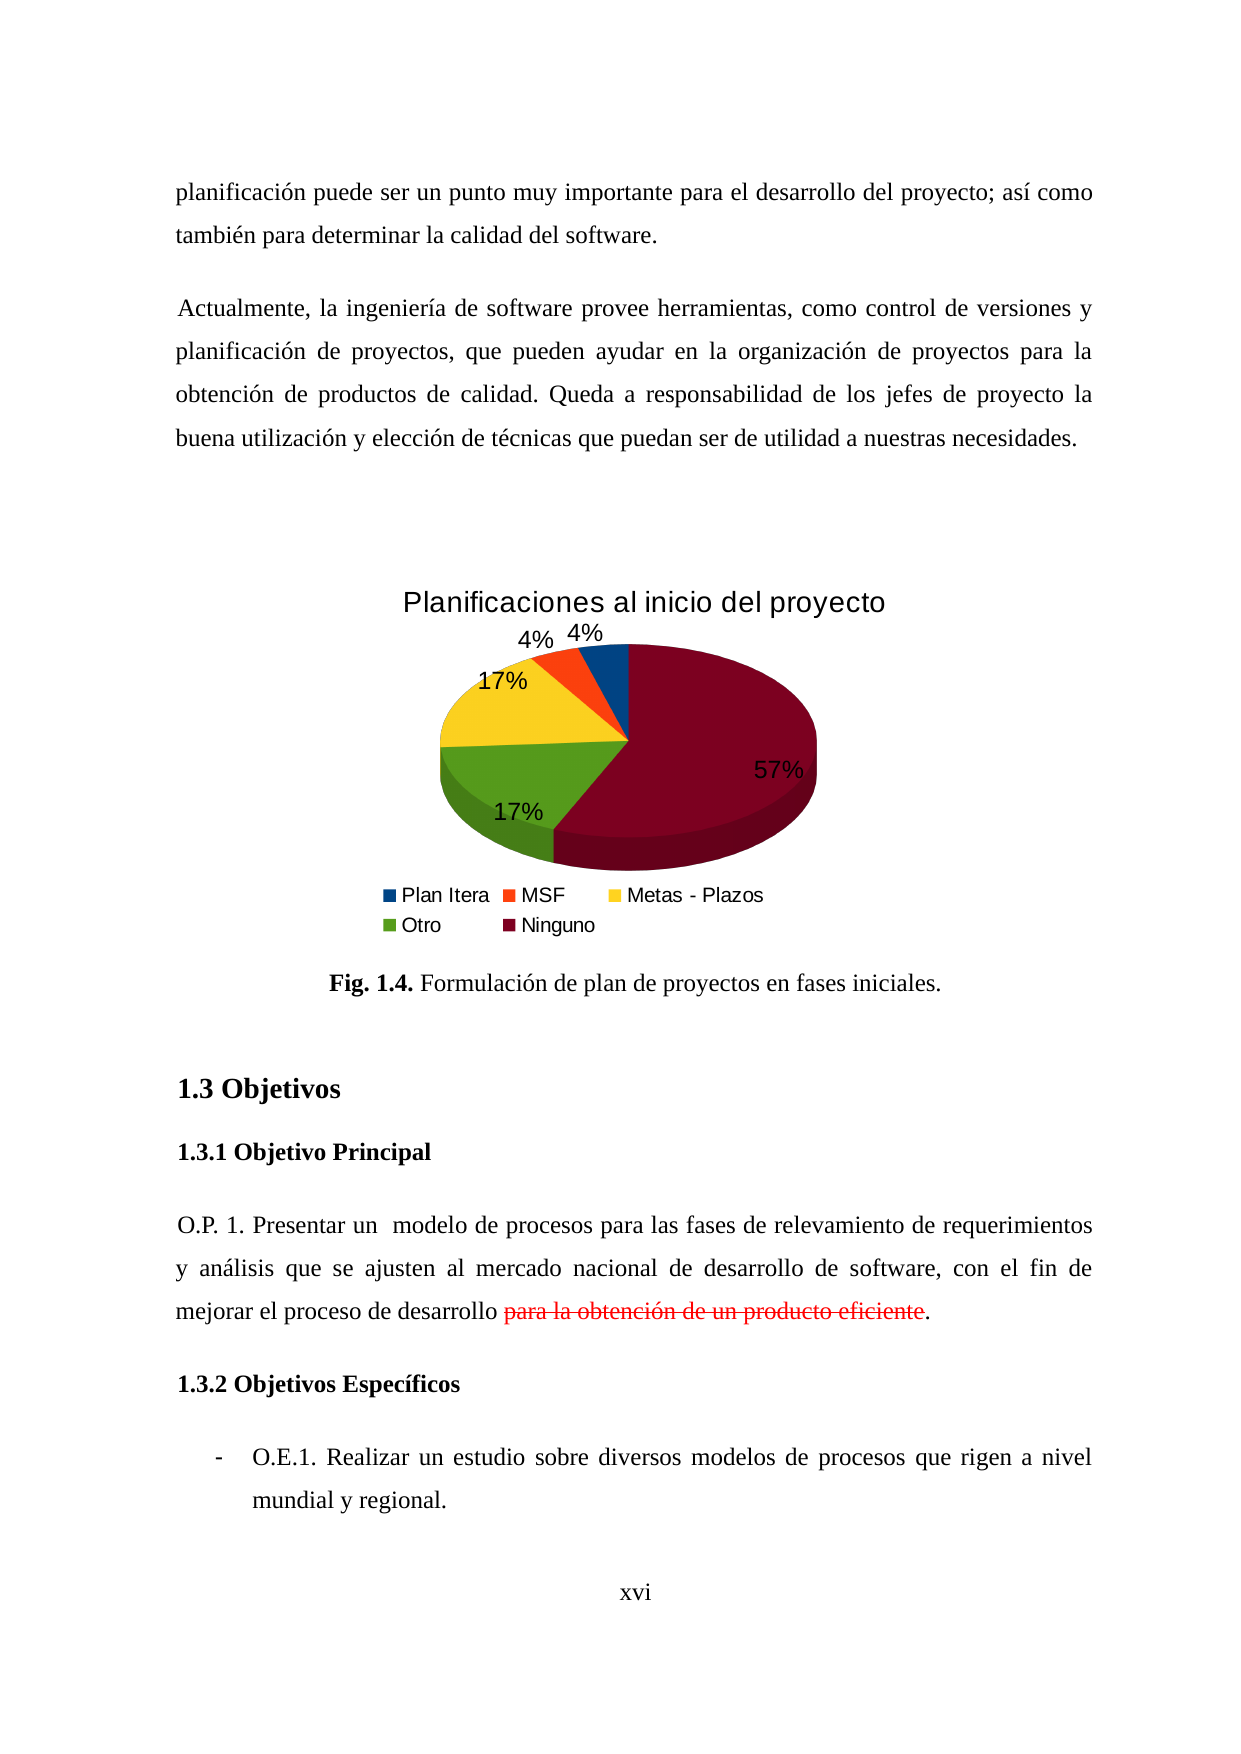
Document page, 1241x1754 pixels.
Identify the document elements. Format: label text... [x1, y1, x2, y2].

list O.E.1. Realizar un estudio sobre diversos modelos de procesos que rigen a nivel mundial y regional. [214, 1442, 1093, 1514]
text Actualmente, la ingeniería de software provee herramientas, como control de versiones y planificación de proyectos, que pueden ayudar en la organización de proyectos para la obtención de productos de calidad. Queda a responsabilidad de los jefes de proyecto la buena utilización y elección de técnicas que puedan ser de utilidad a nuestras necesidades. [175, 293, 1093, 451]
text Fig. 1.4. Formulación de plan de proyectos en fases iniciales. [175, 569, 1093, 997]
text planificación puede ser un punto muy importante para el desarrollo del proyecto; así como también para determinar la calidad del software. [175, 177, 1093, 249]
text 1.3.1 Objetivo Principal [175, 1137, 1093, 1165]
subtitle 1.3 Objetivos [177, 1071, 1093, 1105]
text O.P. 1. Presentar un modelo de procesos para las fases de relevamiento de requerimientos y análisis que se ajusten al mercado nacional de desarrollo de software, con el fin de mejorar el proceso de desarrollo para la obtención de un producto eficiente. [175, 1210, 1093, 1325]
text 1.3.2 Objetivos Específicos [175, 1369, 1093, 1398]
